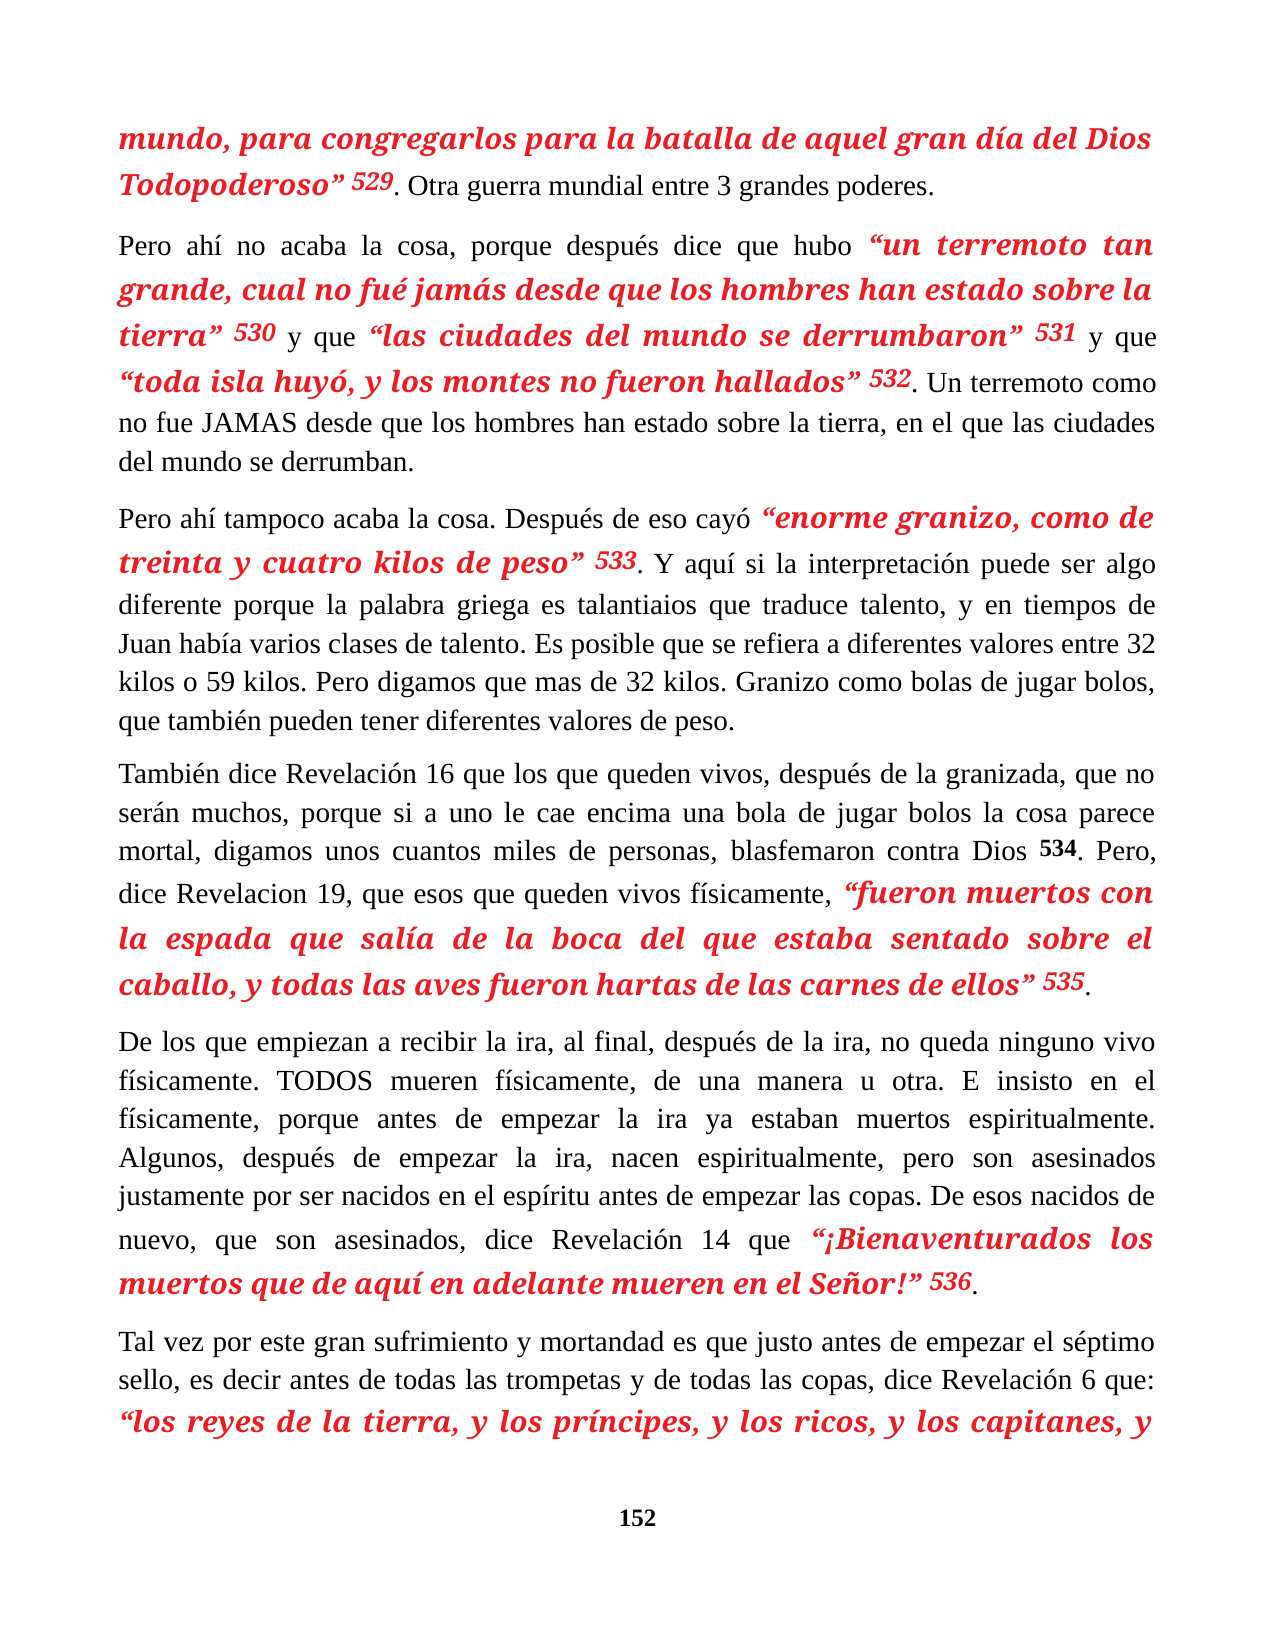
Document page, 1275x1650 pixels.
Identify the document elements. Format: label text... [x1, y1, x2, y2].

text De los que empiezan a recibir la ira, al final, después de la ira, no queda ninguno vivo físicamente. TODOS mueren físicamente, de una manera u otra. E insisto en el físicamente, porque antes de empezar la ira ya estaban muertos espiritualmente. Algunos, después de empezar la ira, nacen espiritualmente, pero son asesinados justamente por ser nacidos en el espíritu antes de empezar las copas. De esos nacidos de nuevo, que son asesinados, dice Revelación 14 que “¡Bienaventurados los muertos que de aquí en adelante mueren en el Señor!” . [118, 1024, 1157, 1303]
text Pero ahí tampoco acaba la cosa. Después de eso cayó “enorme granizo, como de treinta y cuatro kilos de peso” . Y aquí si la interpretación puede ser algo diferente porque la palabra griega es talantiaios que traduce talento, y en tiempos de Juan había varios clases de talento. Es posible que se refiera a diferentes valores entre 32 kilos o 59 kilos. Pero digamos que mas de 32 kilos. Granizo como bolas de jugar bolos, que también pueden tener diferentes valores de peso. [118, 497, 1157, 737]
text Tal vez por este gran sufrimiento y mortandad es que justo antes de empezar el séptimo sello, es decir antes de todas las trompetas y de todas las copas, dice Revelación 6 que: “los reyes de la tierra, y los príncipes, y los ricos, y los capitanes, y [118, 1324, 1157, 1441]
text Pero ahí no acaba la cosa, porque después dice que hubo “un terremoto tan grande, cual no fué jamás desde que los hombres han estado sobre la tierra” y que “las ciudades del mundo se derrumbaron” y que “toda isla huyó, y los montes no fueron hallados” . Un terremoto como no fue JAMAS desde que los hombres han estado sobre la tierra, en el que las ciudades del mundo se derrumban. [118, 224, 1157, 478]
text mundo, para congregarlos para la batalla de aquel gran día del Dios Todopoderoso” . Otra guerra mundial entre 3 grandes poderes. [118, 118, 1157, 203]
text También dice Revelación 16 que los que queden vivos, después de la granizada, que no serán muchos, porque si a uno le cae encima una bola de jugar bolos la cosa parece mortal, digamos unos cuantos miles de personas, blasfemaron contra Dios . Pero, dice Revelacion 19, que esos que queden vivos físicamente, “fueron muertos con la espada que salía de la boca del que estaba sentado sobre el caballo, y todas las aves fueron hartas de las carnes de ellos” . [118, 756, 1157, 1004]
